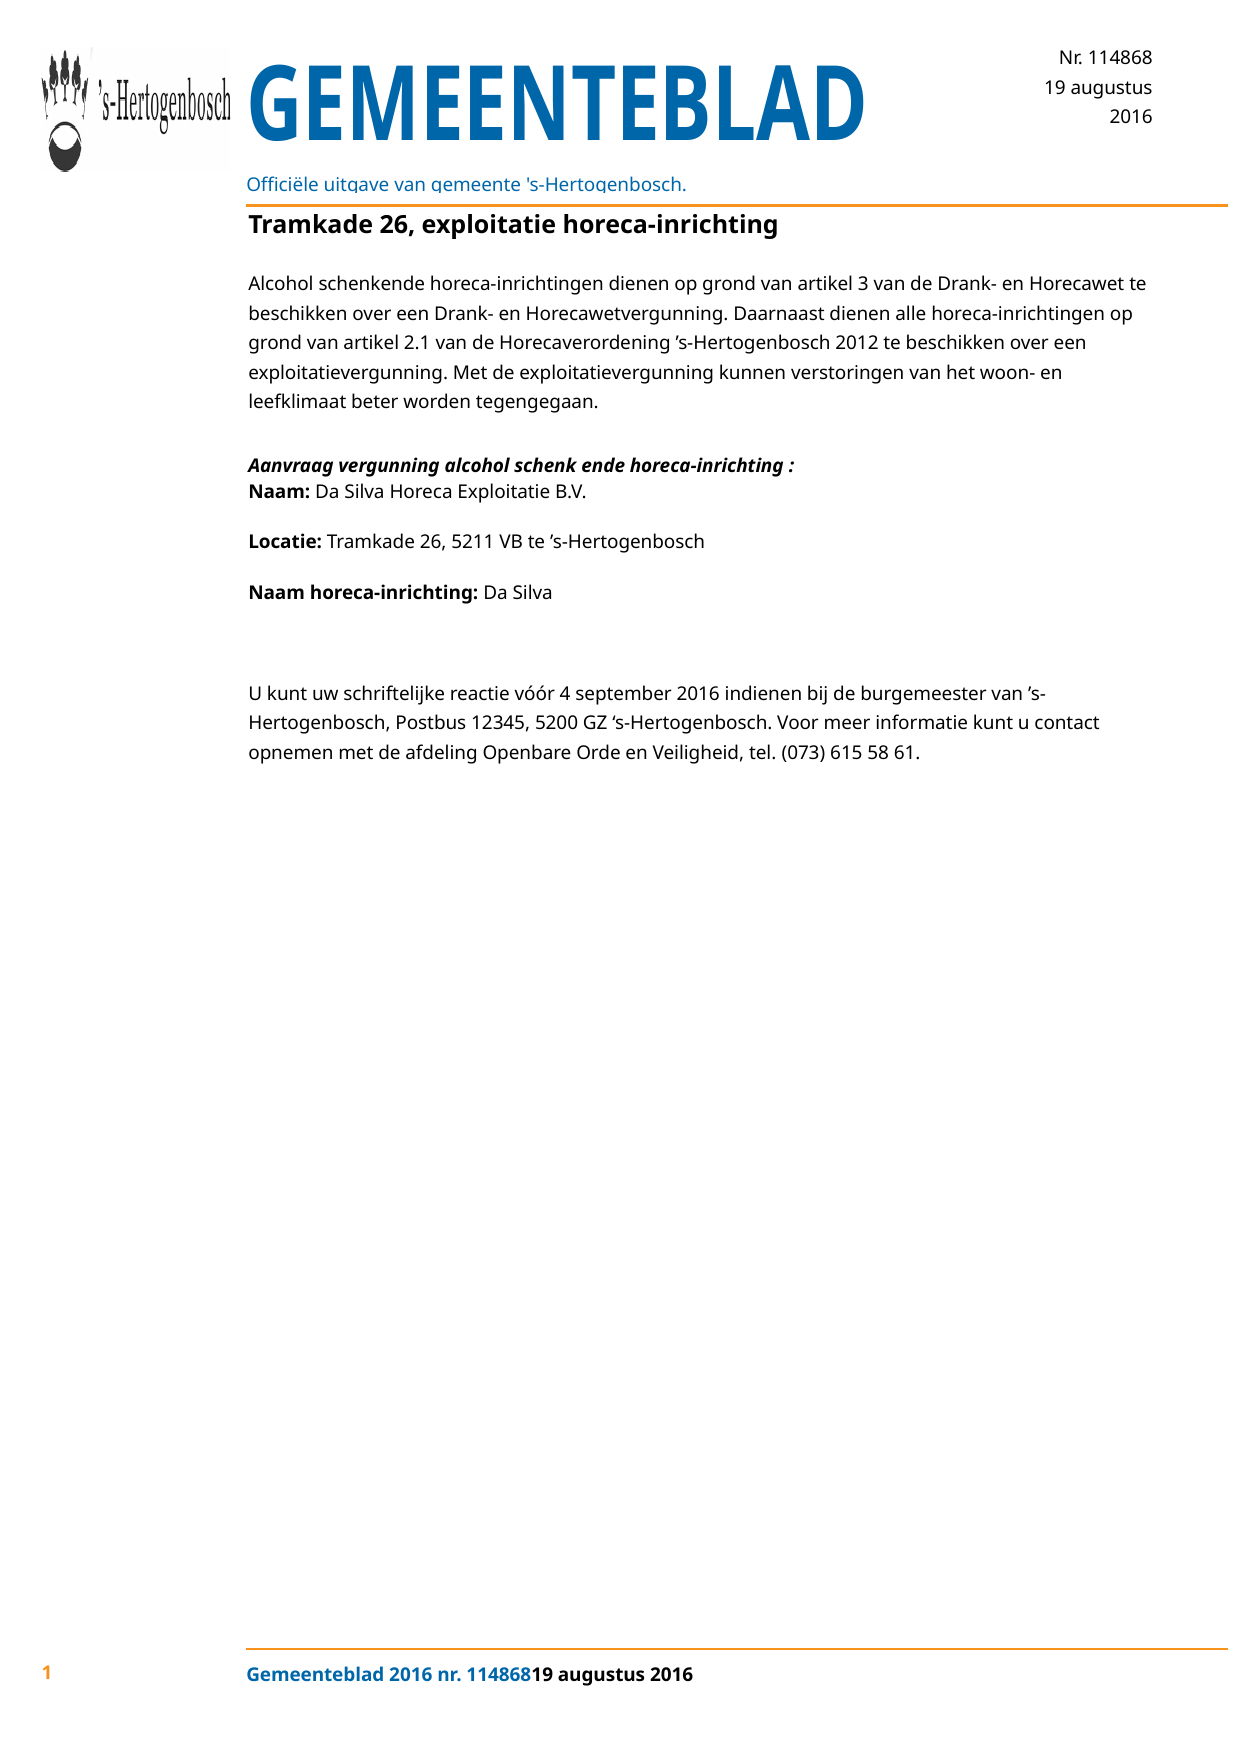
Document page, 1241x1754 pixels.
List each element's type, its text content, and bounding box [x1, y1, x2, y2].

text Alcohol schenkende horeca-inrichtingen dienen op grond van artikel 3 van de Drank- en Horecawet te beschikken over een Drank- en Horecawetvergunning. Daarnaast dienen alle horeca-inrichtingen op grond van artikel 2.1 van de Horecaverordening ’s-Hertogenbosch 2012 te beschikken over een exploitatievergunning. Met de exploitatievergunning kunnen verstoringen van het woon- en leefklimaat beter worden tegengegaan. [248, 270, 1152, 414]
text Naam horeca-inrichting: Da Silva [248, 579, 1152, 605]
text Naam: Da Silva Horeca Exploitatie B.V. [248, 478, 1152, 504]
text U kunt uw schriftelijke reactie vóór 4 september 2016 indienen bij de burgemeester van ’s-Hertogenbosch, Postbus 12345, 5200 GZ ‘s-Hertogenbosch. Voor meer informatie kunt u contact opnemen met de afdeling Openbare Orde en Veiligheid, tel. (073) 615 58 61. [248, 680, 1152, 765]
picture [41, 47, 231, 172]
text Tramkade 26, exploitatie horeca-inrichting [248, 207, 1152, 241]
text Locatie: Tramkade 26, 5211 VB te ’s-Hertogenbosch [248, 529, 1152, 554]
text Aanvraag vergunning alcohol schenk ende horeca-inrichting : [248, 453, 1152, 478]
